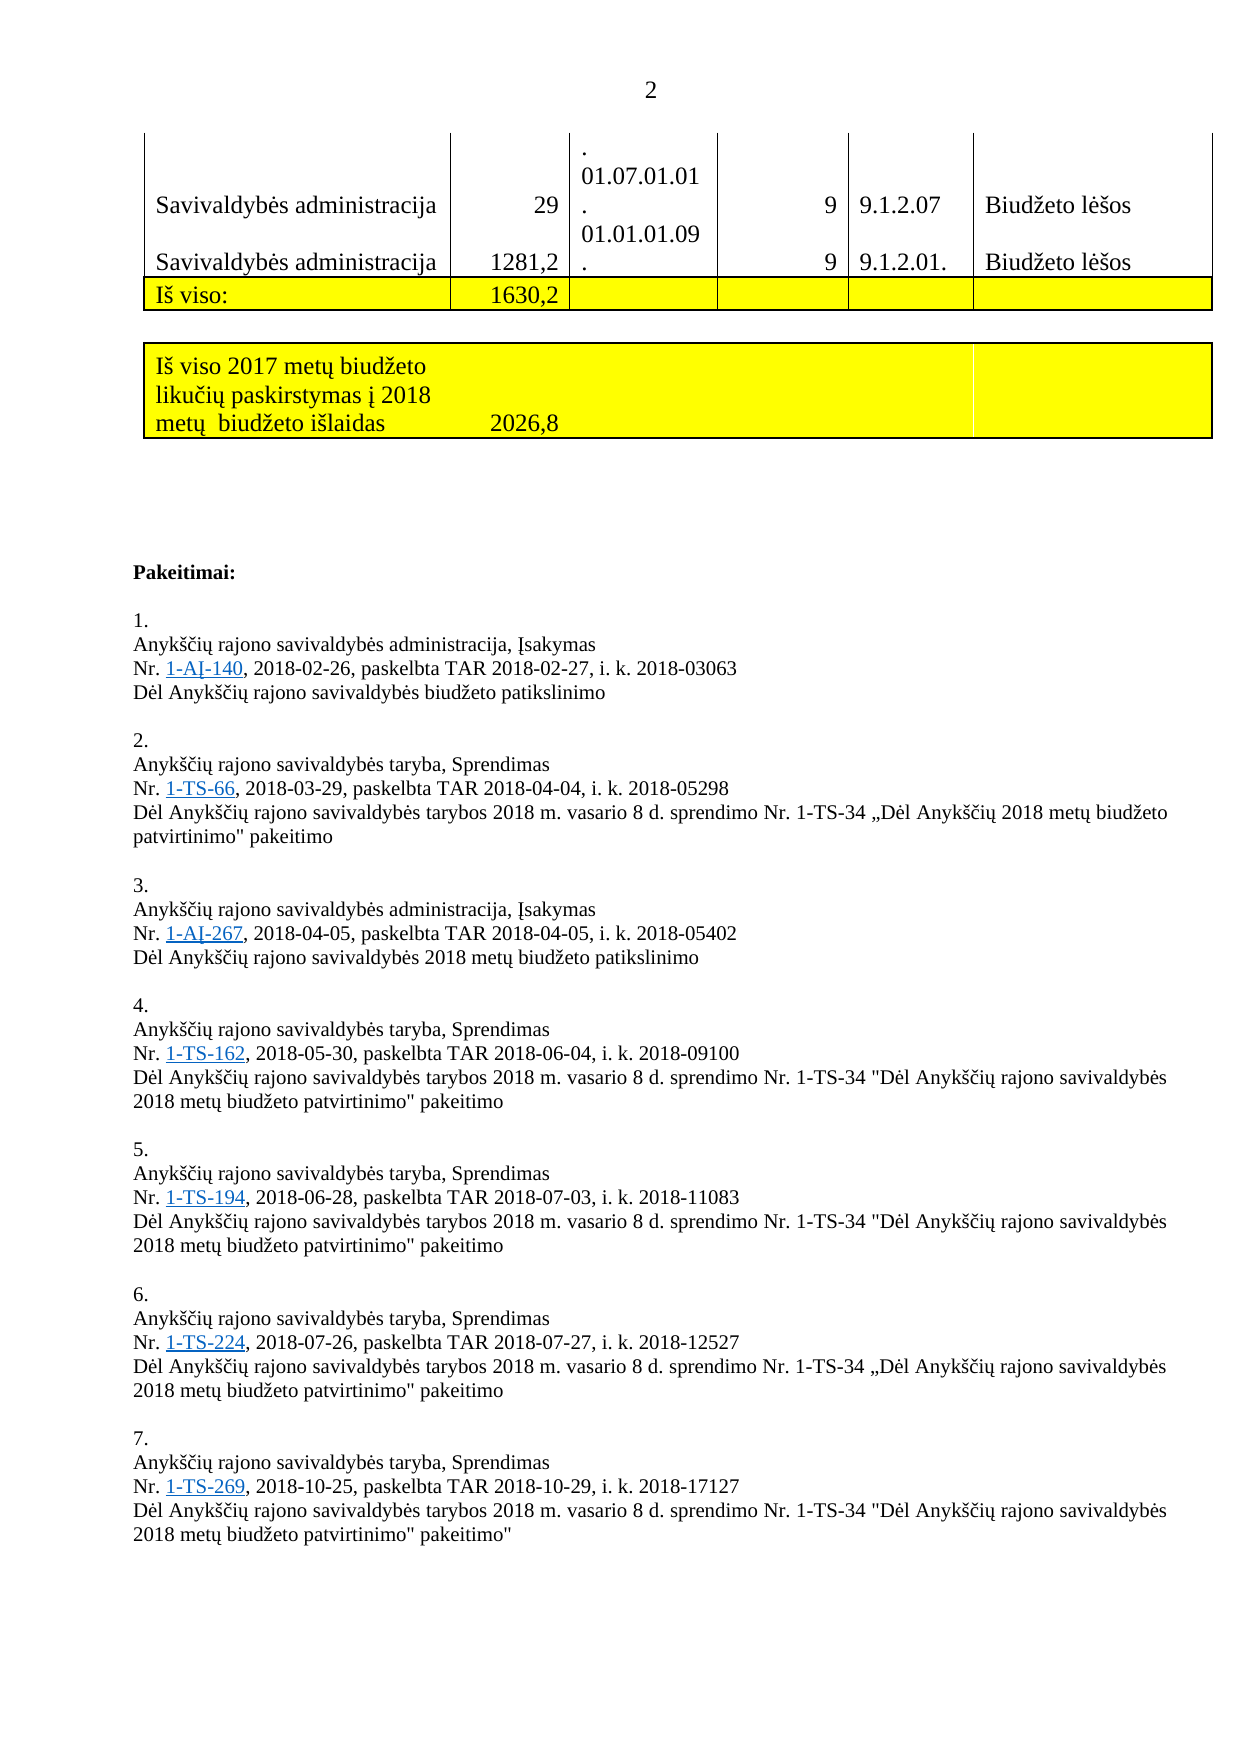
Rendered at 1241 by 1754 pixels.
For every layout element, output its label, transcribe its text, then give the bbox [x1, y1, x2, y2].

text 4. [133, 993, 1169, 1017]
text Anykščių rajono savivaldybės taryba, Sprendimas [133, 1161, 1169, 1185]
text Anykščių rajono savivaldybės taryba, Sprendimas [133, 1306, 1169, 1330]
table_cell [717, 311, 848, 342]
text 1. [133, 608, 1169, 632]
table_cell 01.01.01.09. [570, 219, 717, 276]
text Dėl Anykščių rajono savivaldybės tarybos 2018 m. vasario 8 d. sprendimo Nr. 1-TS-34 „Dėl Anykščių 2018 metų biudžeto patvirtinimo" pakeitimo [133, 800, 1169, 848]
table_cell [144, 439, 451, 468]
table_cell [974, 278, 1211, 309]
text Nr. 1-AĮ-267, 2018-04-05, paskelbta TAR 2018-04-05, i. k. 2018-05402 [133, 921, 1169, 945]
text 3. [133, 872, 1169, 897]
text Anykščių rajono savivaldybės administracija, Įsakymas [133, 632, 1169, 656]
table_cell [570, 278, 717, 309]
text Dėl Anykščių rajono savivaldybės tarybos 2018 m. vasario 8 d. sprendimo Nr. 1-TS-34 "Dėl Anykščių rajono savivaldybės 2018 metų biudžeto patvirtinimo" pakeitimo" [133, 1498, 1169, 1546]
text Dėl Anykščių rajono savivaldybės 2018 metų biudžeto patikslinimo [133, 945, 1169, 969]
table_cell 9.1.2.07 [849, 161, 973, 219]
table_cell Savivaldybės administracija [145, 161, 450, 219]
table_cell 9 [718, 219, 848, 276]
table_cell Savivaldybės administracija [145, 219, 450, 276]
text Anykščių rajono savivaldybės taryba, Sprendimas [133, 752, 1169, 776]
table_cell [451, 311, 570, 342]
table_cell Biudžeto lėšos [974, 219, 1212, 276]
table_cell [848, 439, 973, 468]
table_cell 2026,8 [451, 344, 570, 437]
table_cell [718, 278, 848, 309]
table_cell [849, 278, 973, 309]
text Nr. 1-TS-269, 2018-10-25, paskelbta TAR 2018-10-29, i. k. 2018-17127 [133, 1474, 1169, 1498]
table_cell [717, 439, 848, 468]
text Nr. 1-TS-66, 2018-03-29, paskelbta TAR 2018-04-04, i. k. 2018-05298 [133, 776, 1169, 800]
text Nr. 1-AĮ-140, 2018-02-26, paskelbta TAR 2018-02-27, i. k. 2018-03063 [133, 656, 1169, 680]
table_cell [570, 344, 717, 437]
text Anykščių rajono savivaldybės taryba, Sprendimas [133, 1017, 1169, 1041]
table_cell [974, 439, 1212, 468]
text 7. [133, 1426, 1169, 1450]
text Dėl Anykščių rajono savivaldybės tarybos 2018 m. vasario 8 d. sprendimo Nr. 1-TS-34 „Dėl Anykščių rajono savivaldybės 2018 metų biudžeto patvirtinimo" pakeitimo [133, 1354, 1169, 1402]
table_cell 9 [718, 161, 848, 219]
text Nr. 1-TS-224, 2018-07-26, paskelbta TAR 2018-07-27, i. k. 2018-12527 [133, 1330, 1169, 1354]
table_cell 01.07.01.01. [570, 161, 717, 219]
table_cell [144, 311, 451, 342]
table_cell 29 [451, 161, 569, 219]
text 5. [133, 1137, 1169, 1161]
table_cell 9.1.2.01. [849, 219, 973, 276]
table_cell [451, 439, 570, 468]
table_cell [974, 311, 1212, 342]
text Dėl Anykščių rajono savivaldybės biudžeto patikslinimo [133, 680, 1169, 704]
text 6. [133, 1282, 1169, 1306]
table_cell Biudžeto lėšos [974, 161, 1212, 219]
table_cell [848, 344, 973, 437]
table_cell Iš viso 2017 metų biudžeto likučių paskirstymas į 2018 metų biudžeto išlaidas [145, 344, 451, 437]
table_cell 1281,2 [451, 219, 569, 276]
table_cell [974, 344, 1211, 437]
text 2. [133, 728, 1169, 752]
text Dėl Anykščių rajono savivaldybės tarybos 2018 m. vasario 8 d. sprendimo Nr. 1-TS-34 "Dėl Anykščių rajono savivaldybės 2018 metų biudžeto patvirtinimo" pakeitimo [133, 1209, 1169, 1257]
table_cell [570, 439, 717, 468]
text Anykščių rajono savivaldybės administracija, Įsakymas [133, 897, 1169, 921]
table_cell [974, 133, 1212, 161]
text Nr. 1-TS-162, 2018-05-30, paskelbta TAR 2018-06-04, i. k. 2018-09100 [133, 1041, 1169, 1065]
table_cell [145, 133, 450, 161]
table_cell [570, 311, 717, 342]
text Anykščių rajono savivaldybės taryba, Sprendimas [133, 1450, 1169, 1474]
text Nr. 1-TS-194, 2018-06-28, paskelbta TAR 2018-07-03, i. k. 2018-11083 [133, 1185, 1169, 1209]
table_cell [849, 133, 973, 161]
table_cell [848, 311, 973, 342]
text Pakeitimai: [133, 560, 1169, 584]
table_cell 1630,2 [451, 278, 569, 309]
table_cell [717, 344, 848, 437]
table_cell . [570, 133, 717, 161]
text Dėl Anykščių rajono savivaldybės tarybos 2018 m. vasario 8 d. sprendimo Nr. 1-TS-34 "Dėl Anykščių rajono savivaldybės 2018 metų biudžeto patvirtinimo" pakeitimo [133, 1065, 1169, 1113]
table_cell [451, 133, 569, 161]
table_cell Iš viso: [145, 278, 450, 309]
table_cell [718, 133, 848, 161]
